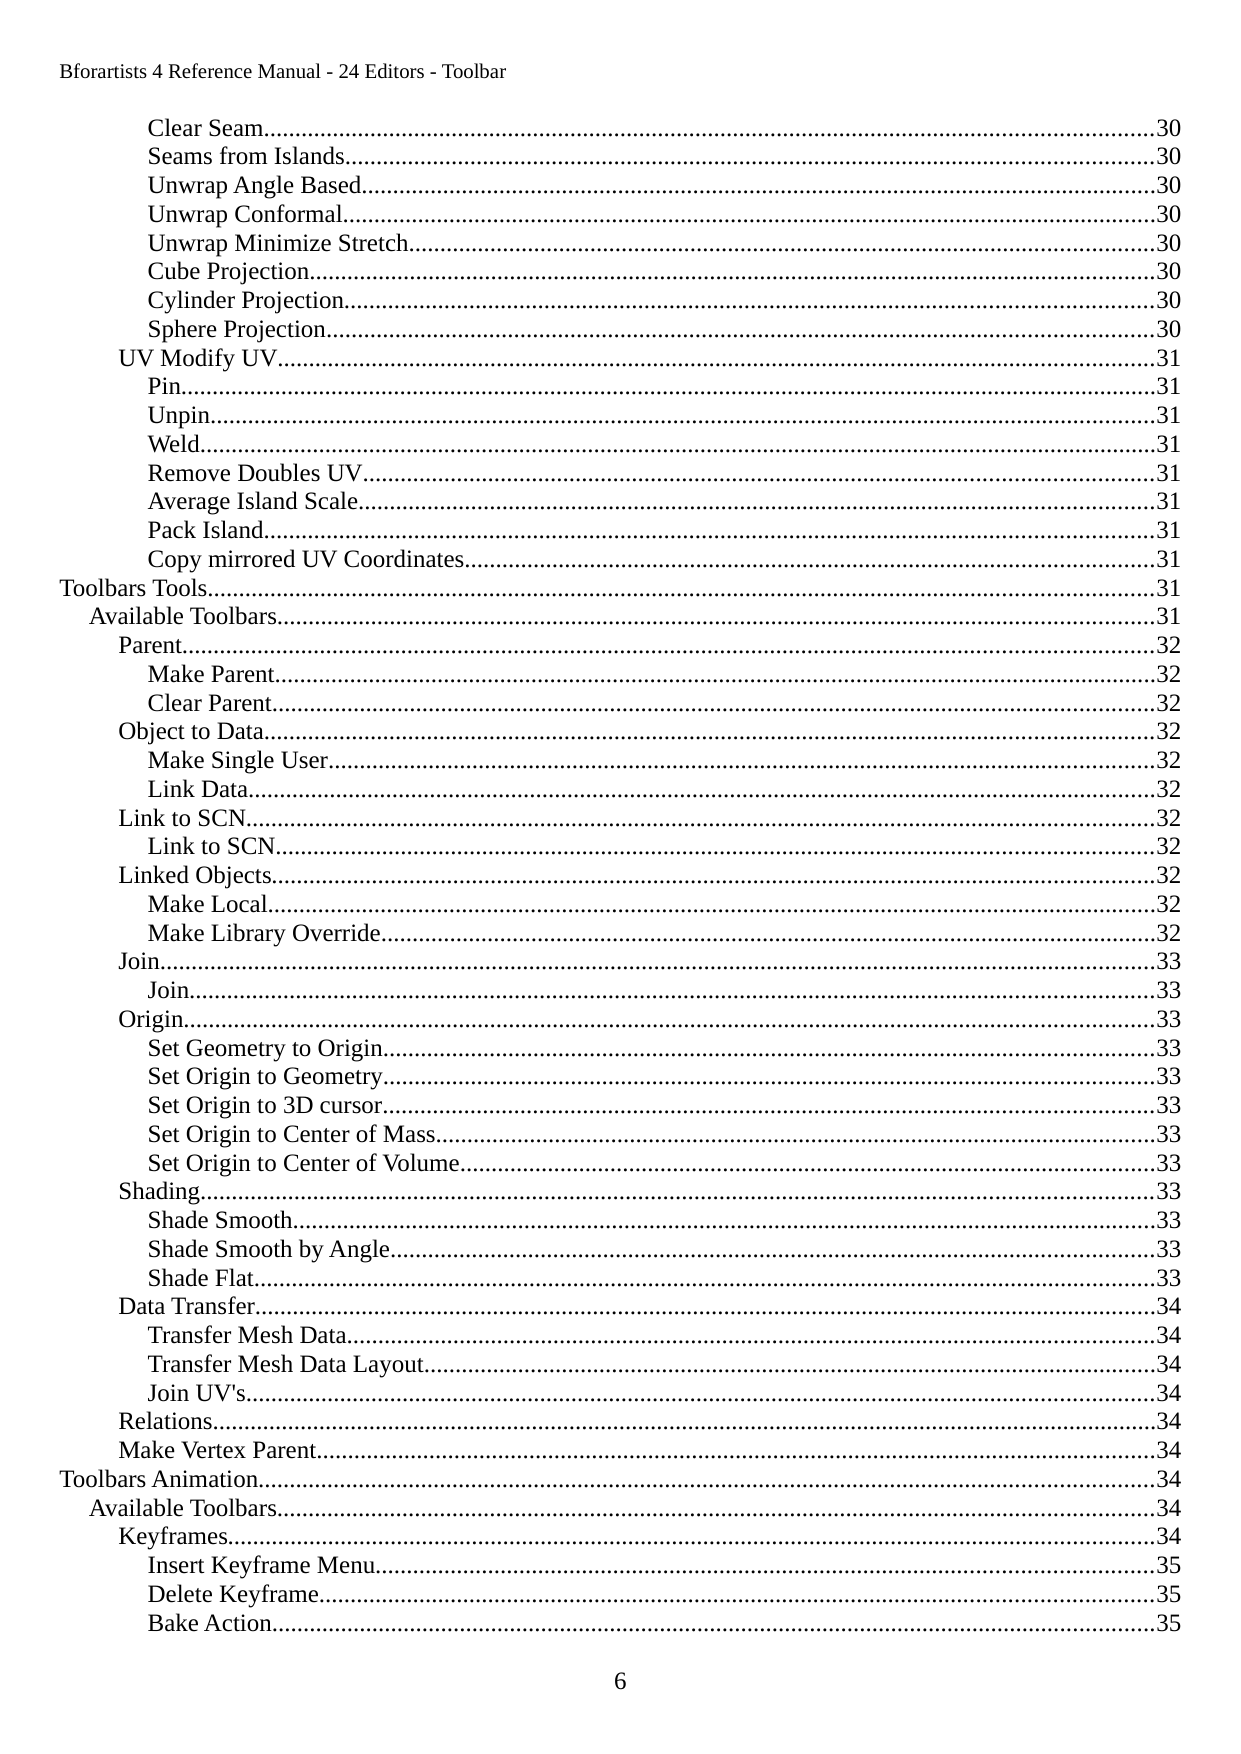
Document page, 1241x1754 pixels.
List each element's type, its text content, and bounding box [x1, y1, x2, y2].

text Sphere Projection 30 [147, 314, 1181, 343]
text Toolbars Tools 31 [59, 573, 1181, 601]
text Shade Flat 33 [147, 1263, 1181, 1291]
text Toolbars Animation 34 [59, 1464, 1181, 1493]
text UV Modify UV 31 [118, 343, 1181, 371]
text Make Parent 32 [147, 659, 1181, 688]
text Bake Action 35 [147, 1608, 1181, 1636]
text Available Toolbars 34 [88, 1493, 1181, 1521]
text Make Single User 32 [147, 745, 1181, 774]
text Parent 32 [118, 630, 1181, 659]
text Set Origin to 3D cursor 33 [147, 1090, 1181, 1119]
text Transfer Mesh Data 34 [147, 1320, 1181, 1349]
text Unwrap Minimize Stretch 30 [147, 228, 1181, 256]
text Join 33 [118, 946, 1181, 975]
text Cube Projection 30 [147, 256, 1181, 285]
text Remove Doubles UV 31 [147, 458, 1181, 486]
text Make Library Override 32 [147, 918, 1181, 946]
text Unwrap Conformal 30 [147, 199, 1181, 228]
text Shade Smooth 33 [147, 1205, 1181, 1234]
text Origin 33 [118, 1004, 1181, 1033]
text Shade Smooth by Angle 33 [147, 1234, 1181, 1263]
text Clear Seam 30 [147, 113, 1181, 141]
text Link to SCN 32 [118, 803, 1181, 831]
text Available Toolbars 31 [88, 601, 1181, 630]
text Join 33 [147, 975, 1181, 1004]
text Set Origin to Geometry 33 [147, 1061, 1181, 1090]
text Pack Island 31 [147, 515, 1181, 544]
text Join UV's 34 [147, 1378, 1181, 1406]
text Set Origin to Center of Volume 33 [147, 1148, 1181, 1176]
text Insert Keyframe Menu 35 [147, 1550, 1181, 1579]
text Weld 31 [147, 429, 1181, 458]
text Cylinder Projection 30 [147, 285, 1181, 314]
text Transfer Mesh Data Layout 34 [147, 1349, 1181, 1378]
text Copy mirrored UV Coordinates 31 [147, 544, 1181, 573]
text Delete Keyframe 35 [147, 1579, 1181, 1608]
text Link to SCN 32 [147, 831, 1181, 860]
text Unpin 31 [147, 400, 1181, 429]
text Make Vertex Parent 34 [118, 1435, 1181, 1464]
text Link Data 32 [147, 774, 1181, 803]
text Seams from Islands 30 [147, 141, 1181, 170]
text Clear Parent 32 [147, 688, 1181, 716]
text Unwrap Angle Based 30 [147, 170, 1181, 199]
text Make Local 32 [147, 889, 1181, 918]
text Shading 33 [118, 1176, 1181, 1205]
text Linked Objects 32 [118, 860, 1181, 889]
text Data Transfer 34 [118, 1291, 1181, 1320]
text Pin 31 [147, 371, 1181, 400]
text Average Island Scale 31 [147, 486, 1181, 515]
text Object to Data 32 [118, 716, 1181, 745]
text Keyframes 34 [118, 1521, 1181, 1550]
text Set Origin to Center of Mass 33 [147, 1119, 1181, 1148]
text Set Geometry to Origin 33 [147, 1033, 1181, 1061]
text Relations 34 [118, 1406, 1181, 1435]
